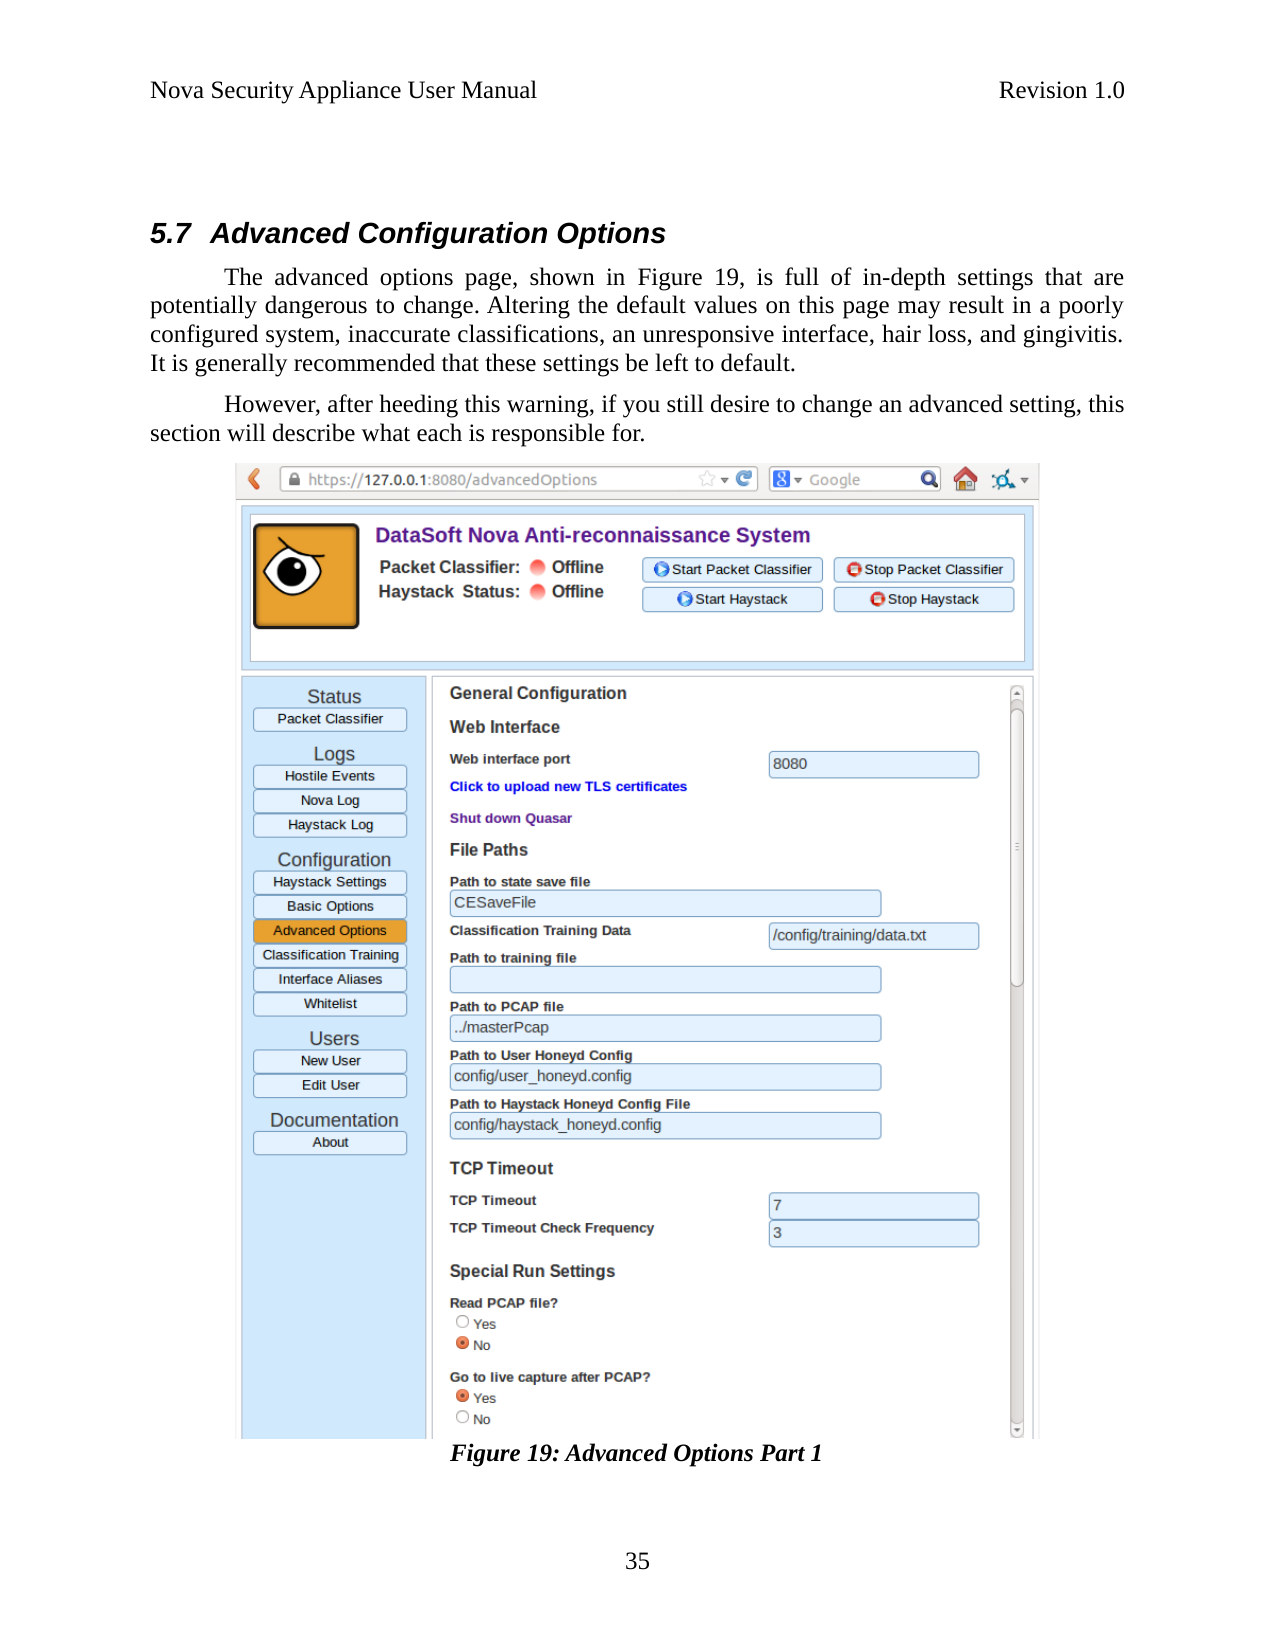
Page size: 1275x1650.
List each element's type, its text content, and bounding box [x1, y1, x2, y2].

text [236, 1467, 1039, 1473]
text However, after heeding this warning, if you still desire to change an advanced setting, this section will describe what each is responsible for. [150, 389, 1125, 447]
picture [235, 463, 1040, 1439]
subtitle Advanced Configuration Options [150, 216, 1125, 249]
text Figure 19: Advanced Options Part 1 [236, 1439, 1039, 1467]
text The advanced options page, shown in Figure 19, is full of in-depth settings that are potentially dangerous to change. Altering the default values on this page may result in a poorly configured system, inaccurate classifications, an unresponsive interface, hair loss, and gingivitis. It is generally recommended that these settings be left to default. [150, 262, 1125, 377]
